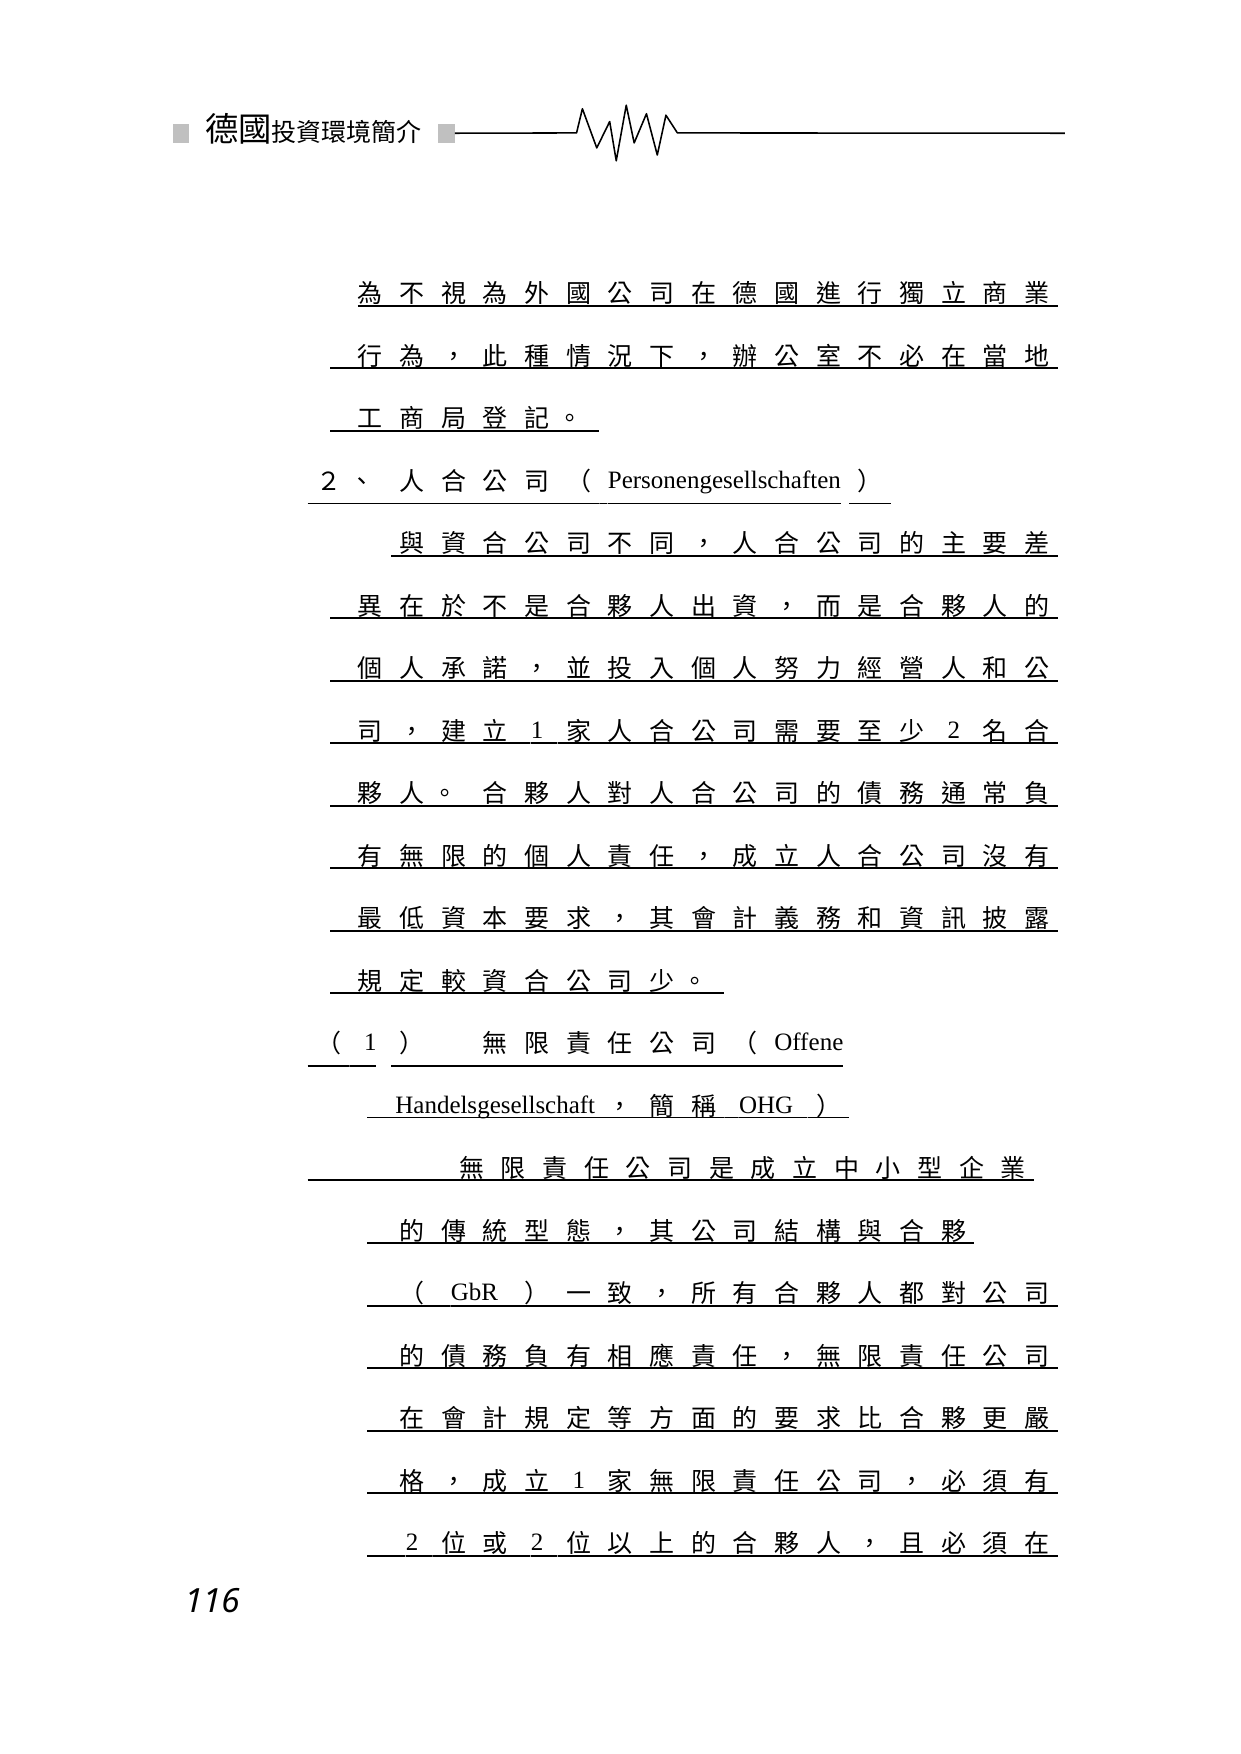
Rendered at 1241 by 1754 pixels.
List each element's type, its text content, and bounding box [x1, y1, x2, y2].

text ２、人合公司（Personengesellschaften） [281, 438, 1058, 500]
text 為不視為外國公司在德國進行獨立商業行為，此種情況下，辦公室不必在當地 [330, 250, 1058, 367]
text （1） 無限責任公司（Offene Handelsgesellschaft，簡稱OHG） [306, 1000, 1058, 1125]
text 有無限的個人責任，成立人合公司沒有 [330, 807, 1058, 867]
text 與資合公司不同，人合公司的主要差異在於不是合夥人出資，而是合夥人的 [330, 500, 1058, 617]
text 最低資本要求，其會計義務和資訊披露 [330, 869, 1058, 930]
text 無限責任公司是成立中小型企業的傳統型態，其公司結構與合夥（GbR）一致，所有合夥人都對公司的債務負有相應責任，無限責任公司在會計規定等方面的要求比合夥更嚴格，成立1家無限責任公司，必須有2位或2位以上的合夥人，且必須在 [306, 1125, 1058, 1563]
text 規定較資合公司少。 [330, 932, 1058, 1000]
text 司，建立1家人合公司需要至少2名合 [330, 682, 1058, 742]
text 夥人。合夥人對人合公司的債務通常負 [330, 744, 1058, 805]
text 個人承諾，並投入個人努力經營人和公 [330, 619, 1058, 680]
text 工商局登記。 [330, 369, 1058, 438]
